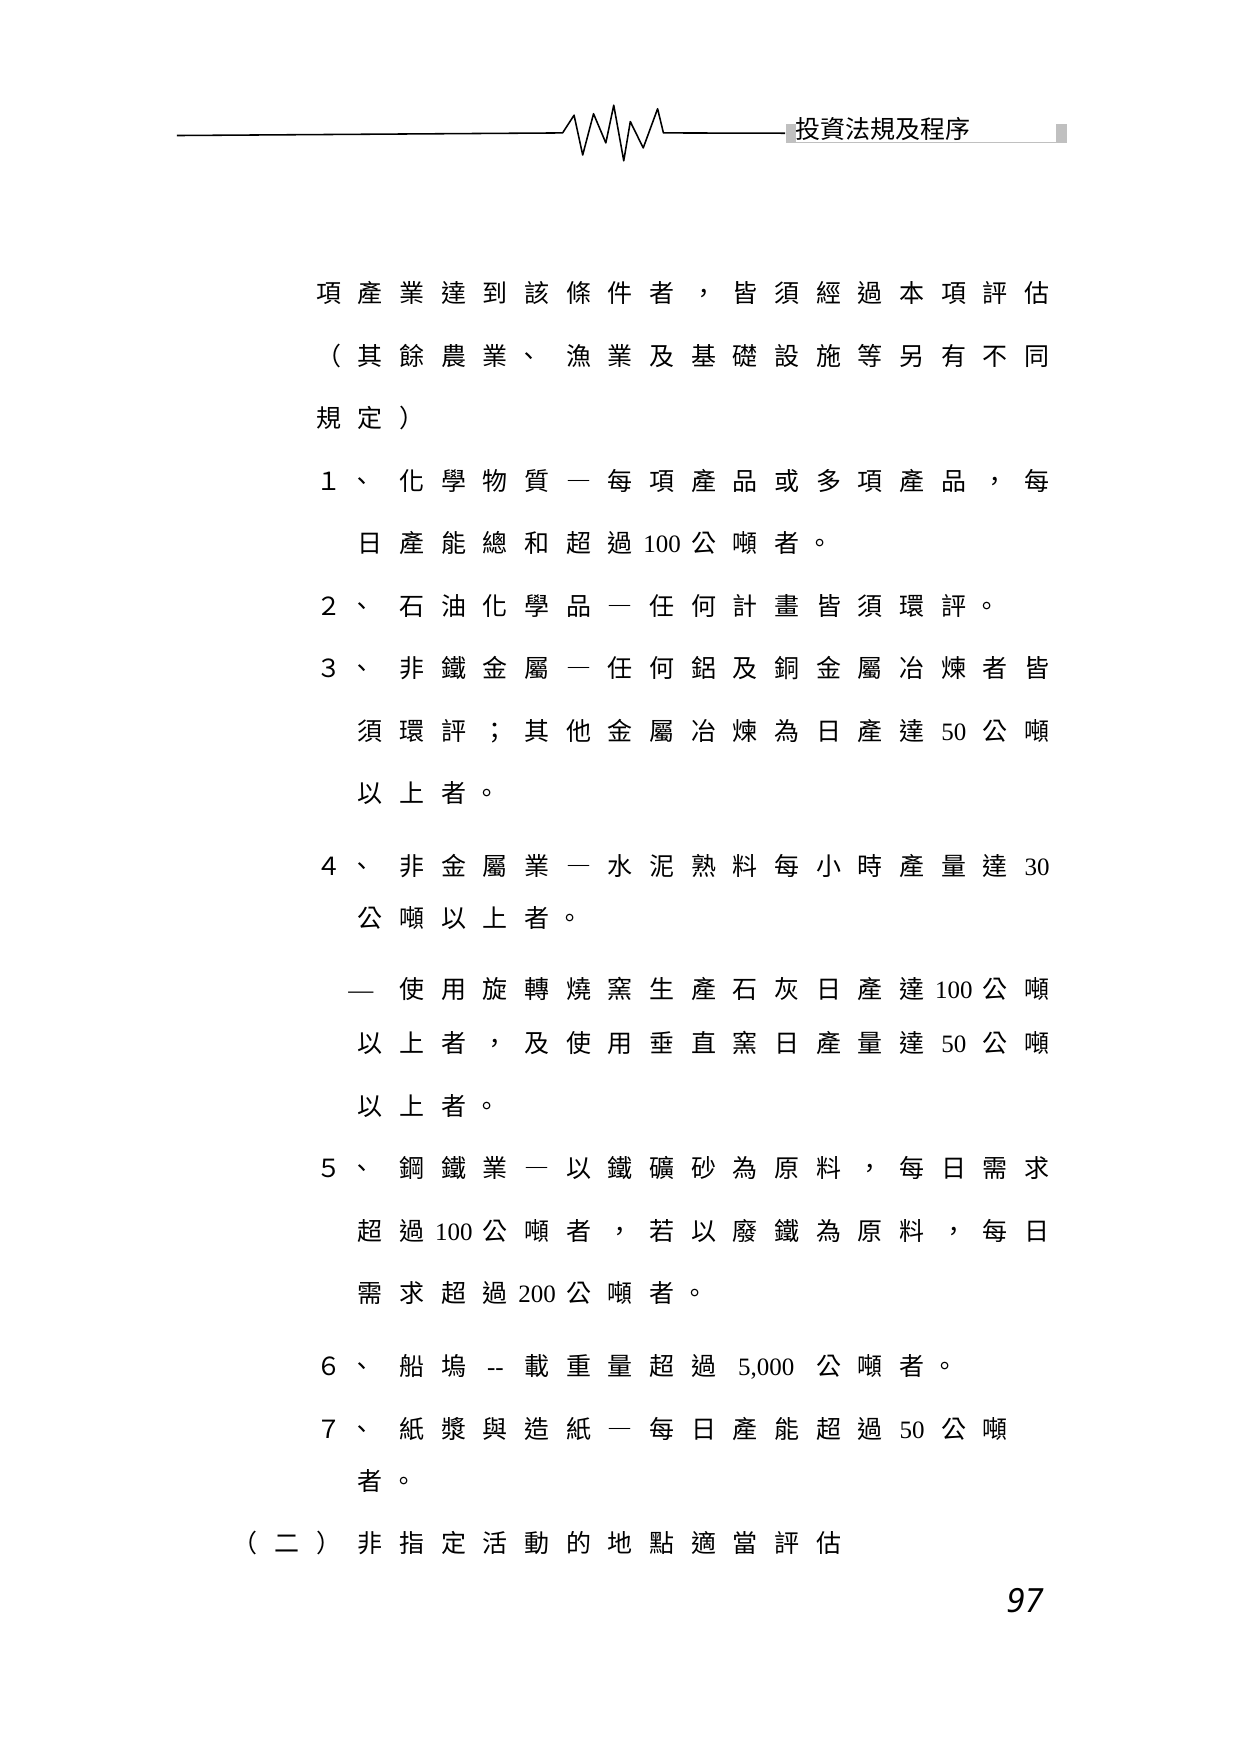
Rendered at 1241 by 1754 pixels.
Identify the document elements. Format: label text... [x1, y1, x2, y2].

text ２、石油化學品—任何計畫皆須環評。 [281, 563, 1058, 625]
text —使用旋轉燒窯生產石灰日產達100公噸以上者，及使用垂直窯日產量達50公噸以上者。 [281, 938, 1058, 1125]
text ６、船塢--載重量超過5,000公噸者。 [281, 1313, 1058, 1375]
text 項產業達到該條件者，皆須經過本項評估（其餘農業、漁業及基礎設施等另有不同規定） [281, 250, 1058, 438]
text ５、鋼鐵業—以鐵礦砂為原料，每日需求超過100公噸者，若以廢鐵為原料，每日需求超過200公噸者。 [281, 1125, 1058, 1313]
text ７、紙漿與造紙—每日產能超過50公噸者。 [281, 1375, 1058, 1500]
text ３、非鐵金屬—任何鋁及銅金屬冶煉者皆須環評；其他金屬冶煉為日產達50公噸以上者。 [281, 625, 1058, 813]
text （二）非指定活動的地點適當評估 [207, 1500, 1058, 1563]
text １、化學物質—每項產品或多項產品，每日產能總和超過100公噸者。 [281, 438, 1058, 563]
text ４、非金屬業—水泥熟料每小時產量達30公噸以上者。 [281, 813, 1058, 938]
